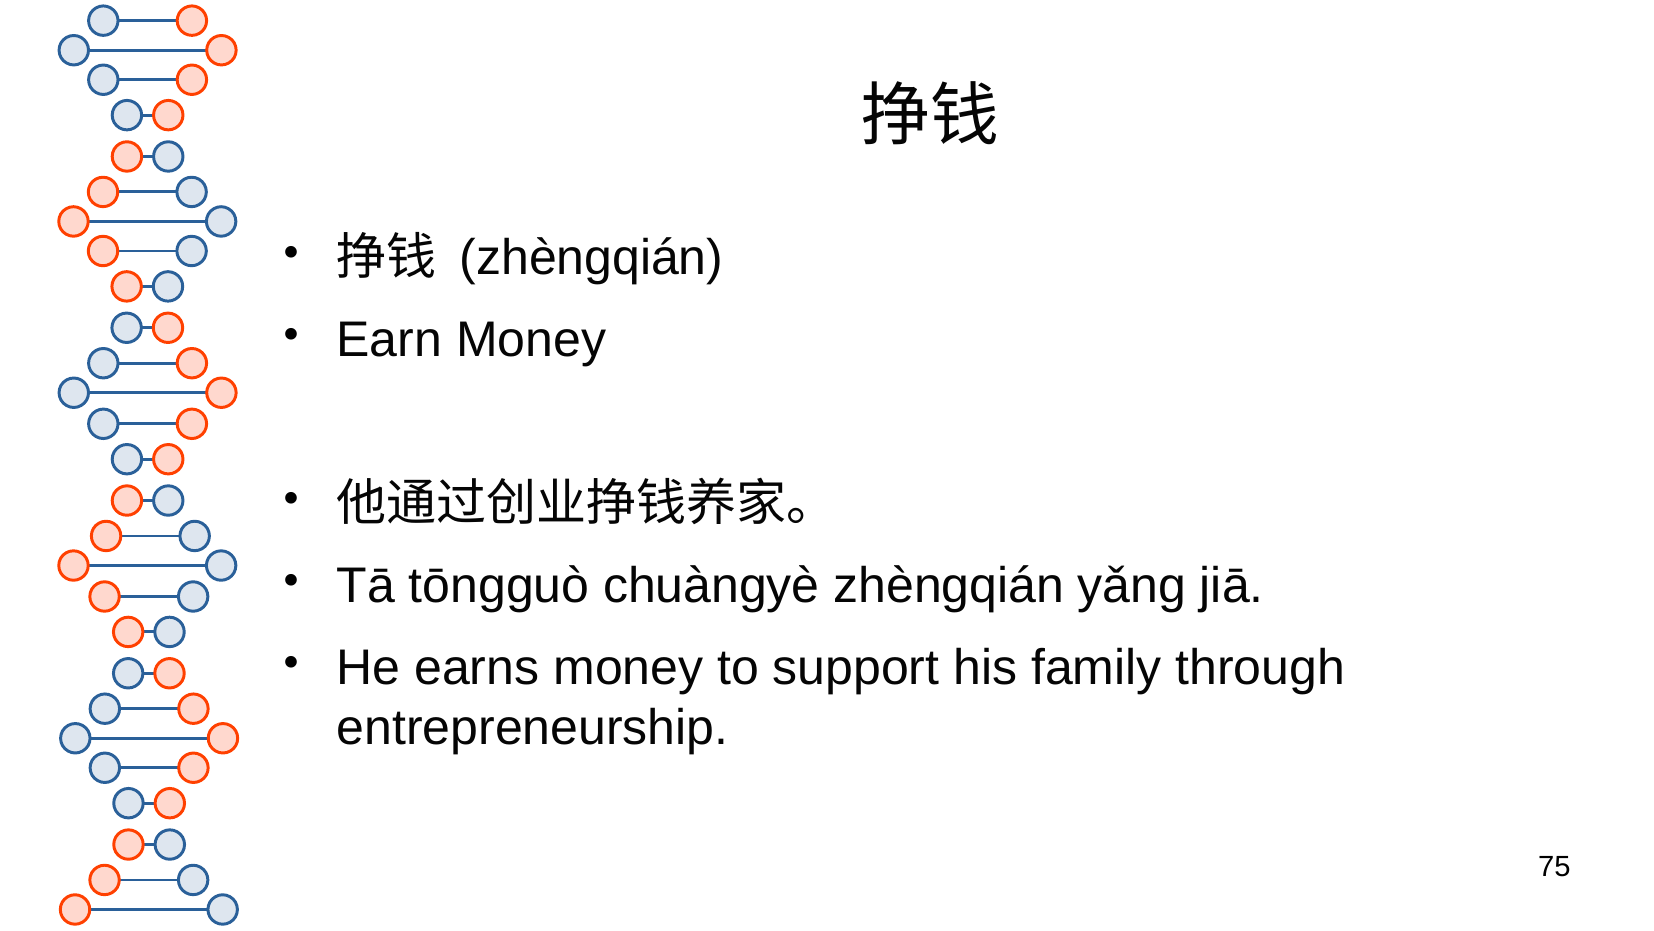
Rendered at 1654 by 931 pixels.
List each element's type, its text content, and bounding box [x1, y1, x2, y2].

list 挣钱 (zhèngqián) Earn Money 他通过创业挣钱养家。 Tā tōngguò chuàngyè zhèngqián yǎng jiā. He earns money to support his family through entrepreneurship. [265, 224, 1595, 764]
title 挣钱 [265, 35, 1595, 189]
